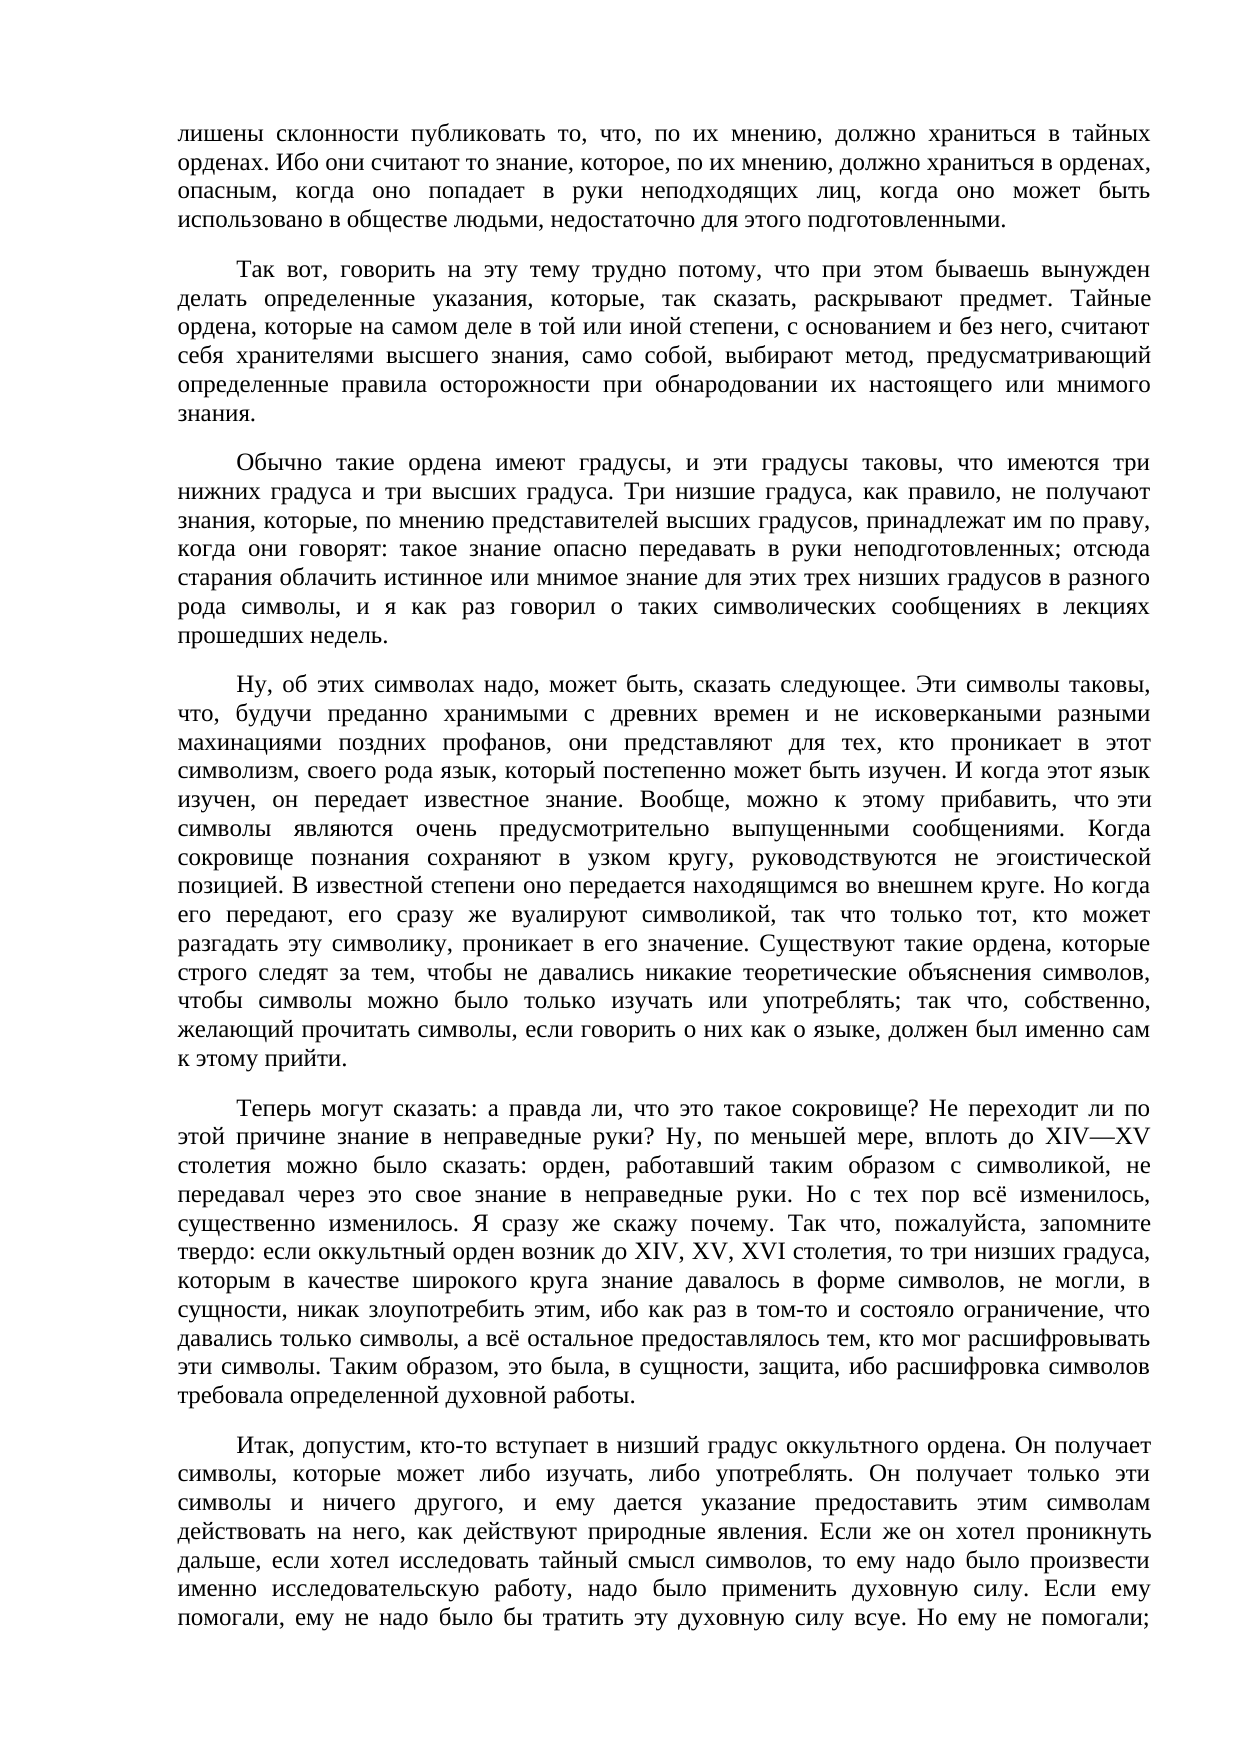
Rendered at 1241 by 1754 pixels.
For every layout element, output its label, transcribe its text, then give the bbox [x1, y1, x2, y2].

text лишены склонности публиковать то, что, по их мнению, должно храниться в тайных орденах. Ибо они считают то знание, которое, по их мнению, должно храниться в орденах, опасным, когда оно попадает в руки неподходящих лиц, когда оно может быть использовано в обществе людьми, недостаточно для этого подготовленными. [177, 118, 1152, 233]
text Так вот, говорить на эту тему трудно потому, что при этом бываешь вынужден делать определенные указания, которые, так сказать, раскрывают предмет. Тайные ордена, которые на самом деле в той или иной степени, с основанием и без него, считают себя хранителями высшего знания, само собой, выбирают метод, предусматривающий определенные правила осторожности при обнародовании их настоящего или мнимого знания. [177, 254, 1152, 426]
text Теперь могут сказать: а правда ли, что это такое сокровище? Не переходит ли по этой причине знание в неправедные руки? Ну, по меньшей мере, вплоть до XIV—XV столетия можно было сказать: орден, работавший таким образом с символикой, не передавал через это свое знание в неправедные руки. Но с тех пор всё изменилось, существенно изменилось. Я сразу же скажу почему. Так что, пожалуйста, запомните твердо: если оккультный орден возник до XIV, XV, XVI столетия, то три низших градуса, которым в качестве широкого круга знание давалось в форме символов, не могли, в сущности, никак злоупотребить этим, ибо как раз в том-то и состояло ограничение, что давались только символы, а всё остальное предоставлялось тем, кто мог расшифровывать эти символы. Таким образом, это была, в сущности, защита, ибо расшифровка символов требовала определенной духовной работы. [177, 1093, 1152, 1409]
text Итак, допустим, кто-то вступает в низший градус оккультного ордена. Он получает символы, которые может либо изучать, либо употреблять. Он получает только эти символы и ничего другого, и ему дается указание предоставить этим символам действовать на него, как действуют природные явления. Если же он хотел проникнуть дальше, если хотел исследовать тайный смысл символов, то ему надо было произвести именно исследовательскую работу, надо было применить духовную силу. Если ему помогали, ему не надо было бы тратить эту духовную силу всуе. Но ему не помогали; [177, 1430, 1152, 1631]
text Обычно такие ордена имеют градусы, и эти градусы таковы, что имеются три нижних градуса и три высших градуса. Три низшие градуса, как правило, не получают знания, которые, по мнению представителей высших градусов, принадлежат им по праву, когда они говорят: такое знание опасно передавать в руки неподготовленных; отсюда старания облачить истинное или мнимое знание для этих трех низших градусов в разного рода символы, и я как раз говорил о таких символических сообщениях в лекциях прошедших недель. [177, 447, 1152, 648]
text Ну, об этих символах надо, может быть, сказать следующее. Эти символы таковы, что, будучи преданно хранимыми с древних времен и не исковеркаными разными махинациями поздних профанов, они представляют для тех, кто проникает в этот символизм, своего рода язык, который постепенно может быть изучен. И когда этот язык изучен, он передает известное знание. Вообще, можно к этому прибавить, что эти символы являются очень предусмотрительно выпущенными сообщениями. Когда сокровище познания сохраняют в узком кругу, руководствуются не эгоистической позицией. В известной степени оно передается находящимся во внешнем круге. Но когда его передают, его сразу же вуалируют символикой, так что только тот, кто может разгадать эту символику, проникает в его значение. Существуют такие ордена, которые строго следят за тем, чтобы не давались никакие теоретические объяснения символов, чтобы символы можно было только изучать или употреблять; так что, собственно, желающий прочитать символы, если говорить о них как о языке, должен был именно сам к этому прийти. [177, 669, 1152, 1072]
